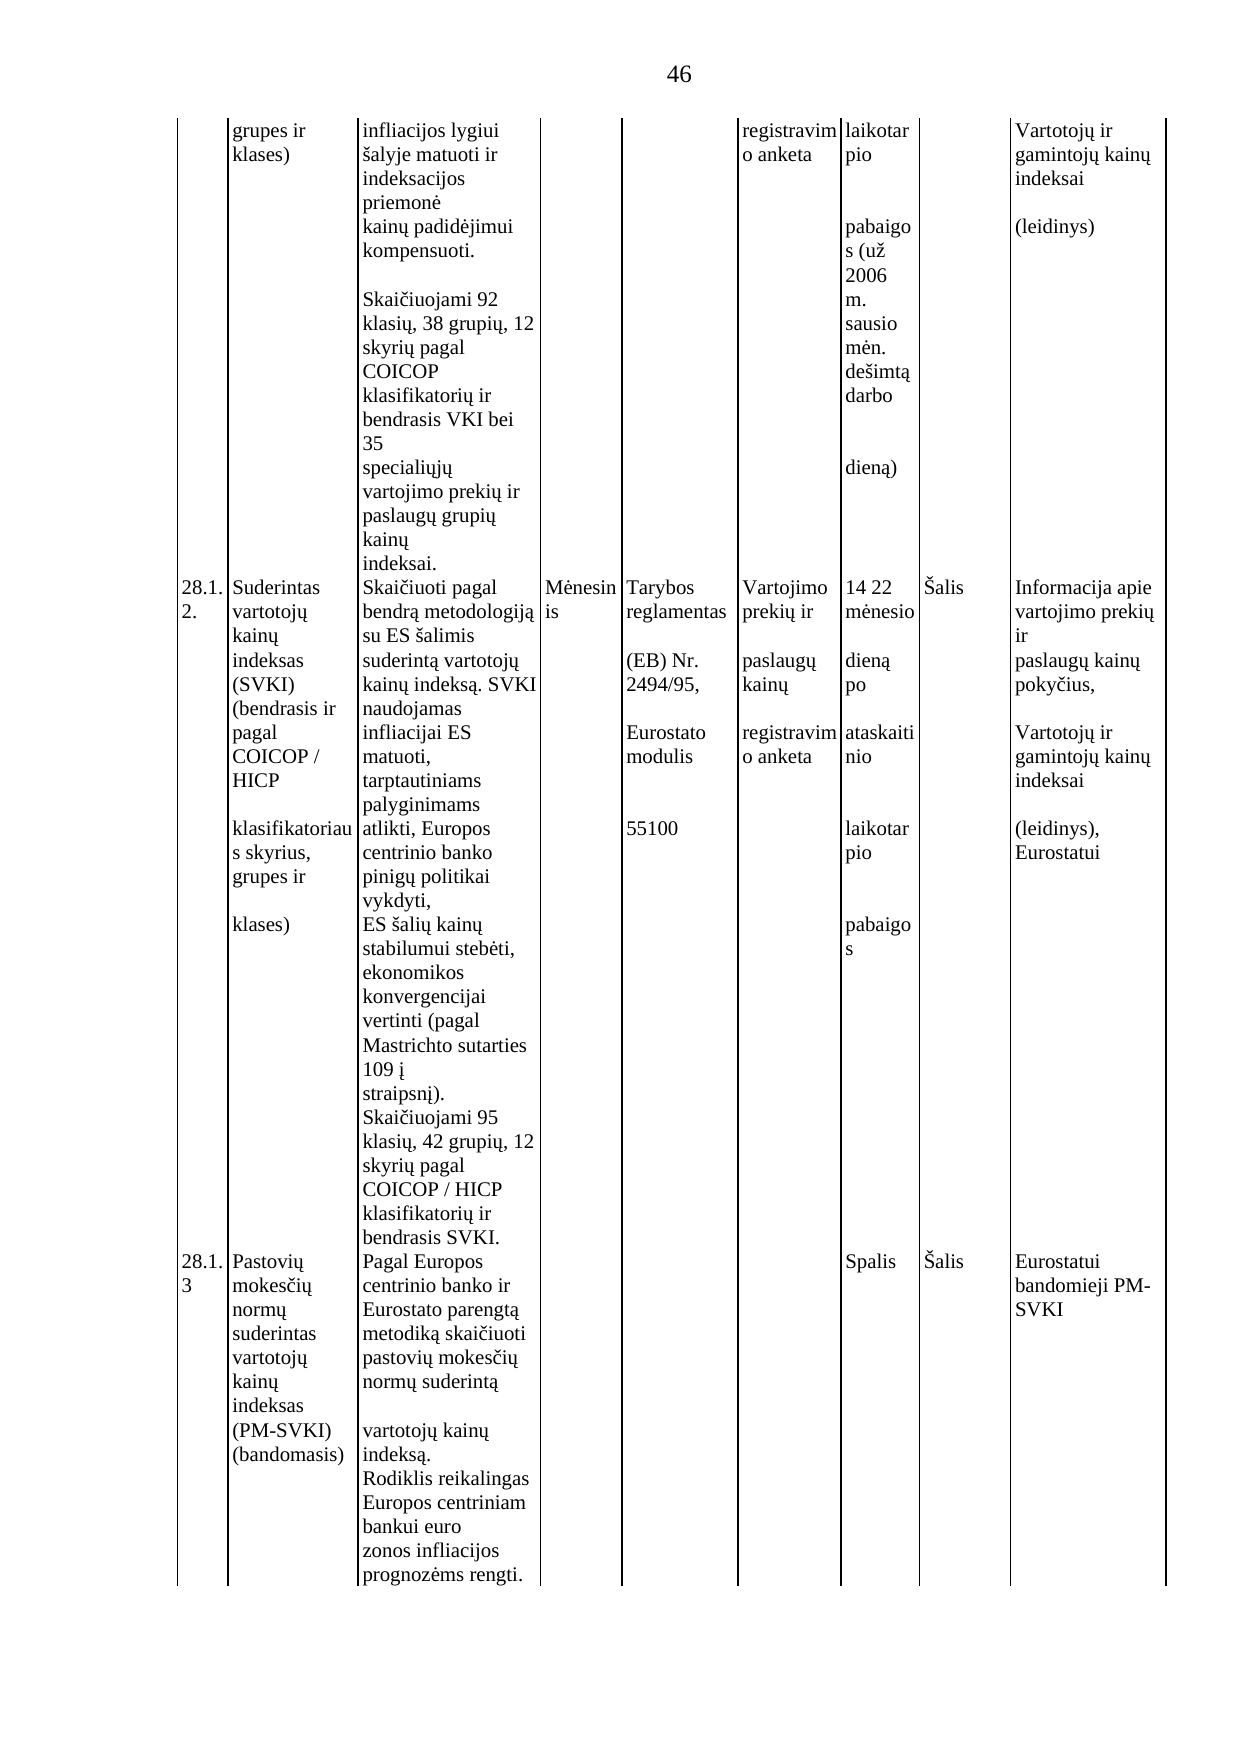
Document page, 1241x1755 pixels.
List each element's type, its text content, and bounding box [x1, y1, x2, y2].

table_cell Eurostato modulis [623, 720, 737, 816]
table_cell [178, 287, 227, 359]
table_cell dešimtą darbo [842, 359, 919, 455]
table_cell pabaigos (už 2006 [842, 214, 919, 287]
table_cell [920, 455, 1010, 551]
table_cell [541, 1538, 621, 1586]
table_cell [739, 816, 840, 912]
table_cell [178, 118, 227, 214]
table_cell Šalis [920, 1249, 1010, 1321]
table_cell [739, 455, 840, 551]
table_cell [1167, 1177, 1178, 1249]
table_cell [229, 1538, 357, 1586]
table_cell [178, 1081, 227, 1105]
table_cell [178, 816, 227, 912]
table_cell [229, 287, 357, 359]
table_cell [1011, 1177, 1165, 1249]
table_cell Skaičiuoti pagal bendrą metodologiją su ES šalimis [359, 575, 540, 647]
table_cell [623, 1105, 737, 1177]
table_cell [229, 455, 357, 551]
table_cell [1011, 912, 1165, 984]
table_cell [920, 1177, 1010, 1249]
table_cell laikotarpio [842, 118, 919, 214]
table_cell [739, 287, 840, 359]
table_cell [1167, 912, 1178, 984]
table_cell 28.1.3 [178, 1249, 227, 1321]
table_cell Skaičiuojami 95 klasių, 42 grupių, 12 skyrių pagal [359, 1105, 540, 1177]
table_cell [623, 1249, 737, 1321]
table_cell [1167, 1249, 1178, 1321]
table_cell [739, 1249, 840, 1321]
table_cell [842, 1466, 919, 1538]
table_cell [1167, 1466, 1178, 1538]
table_cell konvergencijai vertinti (pagal Mastrichto sutarties 109 į [359, 984, 540, 1081]
table_cell registravimo anketa [739, 118, 840, 214]
table_cell Pastovių mokesčių normų [229, 1249, 357, 1321]
table_cell ES šalių kainų stabilumui stebėti, ekonomikos [359, 912, 540, 984]
table_cell [1167, 816, 1178, 912]
table_cell [178, 359, 227, 455]
table_cell (PM-SVKI) (bandomasis) [229, 1418, 357, 1466]
table_cell specialiųjų vartojimo prekių ir paslaugų grupių kainų [359, 455, 540, 551]
table_cell [920, 1418, 1010, 1466]
table_cell [178, 1418, 227, 1466]
table_cell m. sausio mėn. [842, 287, 919, 359]
table_cell [1167, 720, 1178, 816]
table_cell [541, 214, 621, 287]
table_cell [623, 1177, 737, 1249]
table_cell [920, 287, 1010, 359]
table_cell klases) [229, 912, 357, 984]
table_cell [541, 1177, 621, 1249]
table_cell [178, 648, 227, 720]
table_cell [541, 912, 621, 984]
table_cell [739, 1418, 840, 1466]
table_cell [1011, 455, 1165, 551]
table_cell [541, 1105, 621, 1177]
table_cell COICOP / HICP klasifikatorių ir bendrasis SVKI. [359, 1177, 540, 1249]
table_cell [739, 1466, 840, 1538]
table_cell [178, 984, 227, 1081]
table_cell Vartotojų ir gamintojų kainų indeksai [1011, 720, 1165, 816]
table_cell [1167, 287, 1178, 359]
table_cell [842, 1177, 919, 1249]
table_cell [1011, 551, 1165, 575]
table_cell [623, 1321, 737, 1417]
table_cell metodiką skaičiuoti pastovių mokesčių normų suderintą [359, 1321, 540, 1417]
table_cell Mėnesinis [541, 575, 621, 647]
table_cell kainų padidėjimui kompensuoti. [359, 214, 540, 287]
table_cell Tarybos reglamentas [623, 575, 737, 647]
table_cell [623, 1466, 737, 1538]
table_cell [1011, 984, 1165, 1081]
table_cell [623, 359, 737, 455]
table_cell [739, 551, 840, 575]
table_cell Pagal Europos centrinio banko ir Eurostato parengtą [359, 1249, 540, 1321]
table_cell [229, 1105, 357, 1177]
table_cell Informacija apie vartojimo prekių ir [1011, 575, 1165, 647]
table_cell [541, 359, 621, 455]
table_cell suderintas vartotojų kainų indeksas [229, 1321, 357, 1417]
table_cell [623, 1418, 737, 1466]
table_cell infliacijai ES matuoti, tarptautiniams palyginimams [359, 720, 540, 816]
table_cell [1167, 455, 1178, 551]
table_cell klasifikatoriaus skyrius, grupes ir [229, 816, 357, 912]
table_cell [920, 359, 1010, 455]
table_cell [920, 1466, 1010, 1538]
table_cell Rodiklis reikalingas Europos centriniam bankui euro [359, 1466, 540, 1538]
table_cell laikotarpio [842, 816, 919, 912]
table_cell [1011, 1418, 1165, 1466]
table_cell paslaugų kainų pokyčius, [1011, 648, 1165, 720]
table_cell [842, 1321, 919, 1417]
table_cell [178, 1177, 227, 1249]
table_cell Vartotojų ir gamintojų kainų indeksai [1011, 118, 1165, 214]
table_cell [739, 359, 840, 455]
table_cell vartotojų kainų indeksą. [359, 1418, 540, 1466]
table_cell [623, 455, 737, 551]
table_cell [541, 1081, 621, 1105]
table_cell [1011, 287, 1165, 359]
table_cell COICOP klasifikatorių ir bendrasis VKI bei 35 [359, 359, 540, 455]
table_cell [1167, 1081, 1178, 1105]
table_cell [1011, 1105, 1165, 1177]
table_cell [623, 118, 737, 214]
table_cell [1167, 118, 1178, 214]
table_cell [541, 1249, 621, 1321]
table_cell [920, 648, 1010, 720]
table_cell [920, 551, 1010, 575]
table_cell suderintą vartotojų kainų indeksą. SVKI naudojamas [359, 648, 540, 720]
table_cell [920, 1081, 1010, 1105]
table_cell [623, 984, 737, 1081]
table_cell [623, 1081, 737, 1105]
table_cell [739, 984, 840, 1081]
table_cell [1167, 1418, 1178, 1466]
table_cell [920, 1105, 1010, 1177]
table_cell [623, 214, 737, 287]
table_cell [739, 1081, 840, 1105]
table_cell [178, 1321, 227, 1417]
table_cell 14 22 mėnesio [842, 575, 919, 647]
table_cell dieną) [842, 455, 919, 551]
table_cell [1167, 648, 1178, 720]
table_cell [920, 720, 1010, 816]
table_cell [739, 214, 840, 287]
table_cell [1167, 359, 1178, 455]
table_cell indeksas (SVKI) (bendrasis ir [229, 648, 357, 720]
table_cell zonos infliacijos prognozėms rengti. [359, 1538, 540, 1586]
table_cell [1011, 1466, 1165, 1538]
table_cell [842, 1538, 919, 1586]
table_cell [178, 1466, 227, 1538]
table_cell [178, 1538, 227, 1586]
table_cell [920, 816, 1010, 912]
table_cell [842, 1418, 919, 1466]
table_cell [541, 816, 621, 912]
table_cell [229, 359, 357, 455]
table_cell [623, 287, 737, 359]
table_cell [1167, 551, 1178, 575]
table_cell [920, 912, 1010, 984]
table_cell [178, 720, 227, 816]
table_cell infliacijos lygiui šalyje matuoti ir indeksacijos priemonė [359, 118, 540, 214]
table_cell [541, 551, 621, 575]
table_cell [541, 287, 621, 359]
table_cell [1167, 1538, 1178, 1586]
table_cell [739, 1105, 840, 1177]
table_cell [739, 1177, 840, 1249]
table_cell [842, 1081, 919, 1105]
table_cell Šalis [920, 575, 1010, 647]
table_cell [1167, 984, 1178, 1081]
table_cell (EB) Nr. 2494/95, [623, 648, 737, 720]
table_cell [842, 551, 919, 575]
table_cell [1011, 1081, 1165, 1105]
table_cell [229, 214, 357, 287]
table_cell [842, 984, 919, 1081]
table_cell [739, 912, 840, 984]
table_cell [178, 455, 227, 551]
table_cell dieną po [842, 648, 919, 720]
table_cell paslaugų kainų [739, 648, 840, 720]
table_cell [229, 1177, 357, 1249]
table_cell [1011, 359, 1165, 455]
table_cell [178, 912, 227, 984]
table_cell [541, 1466, 621, 1538]
table_cell straipsnį). [359, 1081, 540, 1105]
table_cell [1011, 1538, 1165, 1586]
table_cell (leidinys) [1011, 214, 1165, 287]
table_cell [178, 551, 227, 575]
table_cell [623, 551, 737, 575]
table_cell pabaigos [842, 912, 919, 984]
table_cell [541, 455, 621, 551]
table_cell [1167, 214, 1178, 287]
table_cell [920, 214, 1010, 287]
table_cell [541, 1321, 621, 1417]
table_cell [229, 984, 357, 1081]
table_cell Spalis [842, 1249, 919, 1321]
table_cell Suderintas vartotojų kainų [229, 575, 357, 647]
table_cell Eurostatui bandomieji PM-SVKI [1011, 1249, 1165, 1321]
table_cell [920, 118, 1010, 214]
table_cell grupes ir klases) [229, 118, 357, 214]
table_cell [1167, 575, 1178, 647]
table_cell registravimo anketa [739, 720, 840, 816]
table_cell [623, 1538, 737, 1586]
table_cell [842, 1105, 919, 1177]
table_cell Vartojimo prekių ir [739, 575, 840, 647]
table_cell [623, 912, 737, 984]
table_cell [739, 1538, 840, 1586]
table_cell [1011, 1321, 1165, 1417]
table_cell [178, 1105, 227, 1177]
table_cell atlikti, Europos centrinio banko pinigų politikai vykdyti, [359, 816, 540, 912]
table_cell [229, 1081, 357, 1105]
table_cell [541, 984, 621, 1081]
table_cell [920, 984, 1010, 1081]
table_cell [920, 1321, 1010, 1417]
table_cell [178, 214, 227, 287]
table_cell [541, 720, 621, 816]
table_cell [541, 648, 621, 720]
table_cell pagal COICOP / HICP [229, 720, 357, 816]
table_cell [541, 1418, 621, 1466]
table_cell [1167, 1321, 1178, 1417]
table_cell [1167, 1105, 1178, 1177]
table_cell ataskaitinio [842, 720, 919, 816]
table_cell [541, 118, 621, 214]
table_cell 28.1.2. [178, 575, 227, 647]
table_cell 55100 [623, 816, 737, 912]
table_cell [229, 551, 357, 575]
table_cell [739, 1321, 840, 1417]
table_cell indeksai. [359, 551, 540, 575]
table_cell [229, 1466, 357, 1538]
table_cell Skaičiuojami 92 klasių, 38 grupių, 12 skyrių pagal [359, 287, 540, 359]
table_cell [920, 1538, 1010, 1586]
table_cell (leidinys), Eurostatui [1011, 816, 1165, 912]
